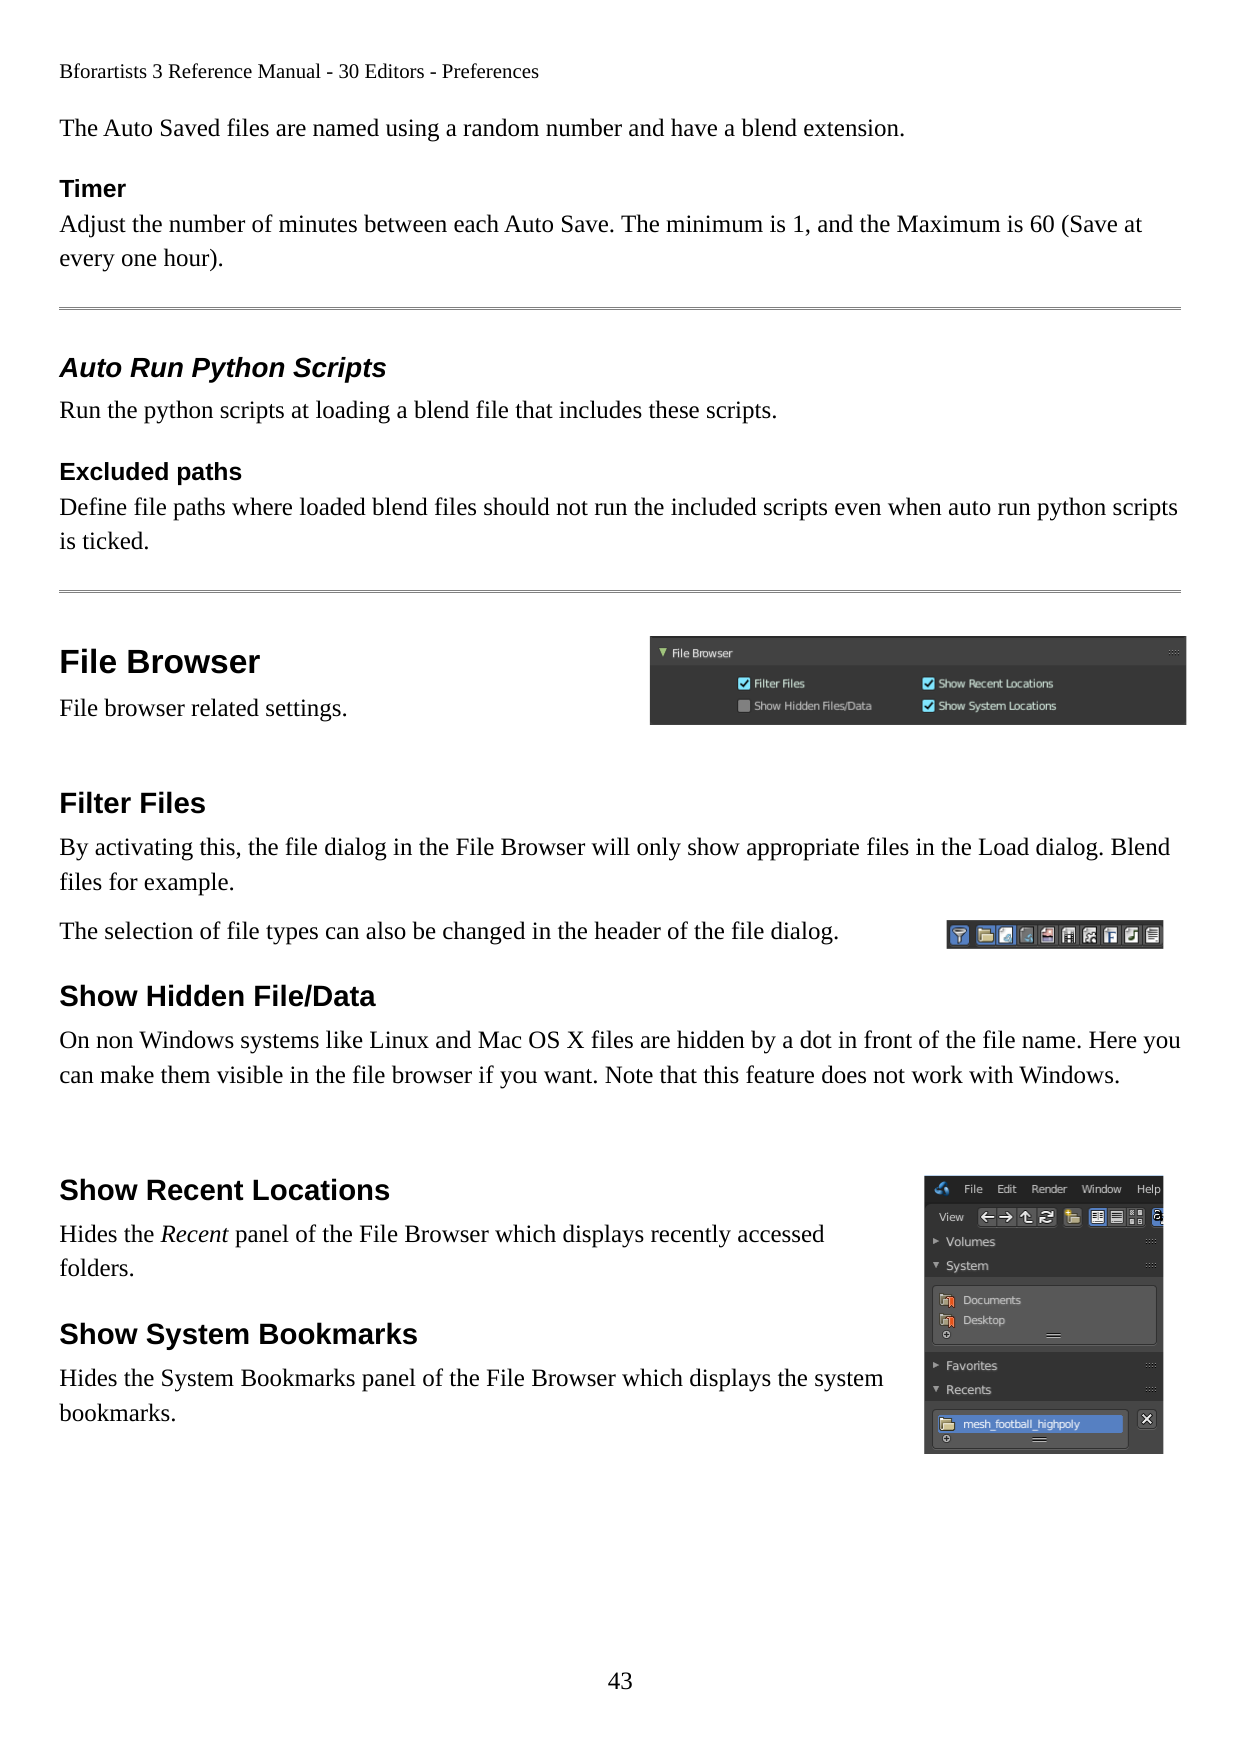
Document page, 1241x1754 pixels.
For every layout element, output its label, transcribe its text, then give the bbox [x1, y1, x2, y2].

text The selection of file types can also be changed in the header of the file dialog. [59, 916, 1181, 944]
text The Auto Saved files are named using a random number and have a blend extension. [59, 113, 1181, 141]
text Hides the System Bookmarks panel of the File Browser which displays the system bookmarks. [59, 1363, 924, 1427]
text Adjust the number of minutes between each Auto Save. The minimum is 1, and the Maximum is 60 (Save at every one hour). [59, 209, 1181, 272]
subtitle [1164, 1317, 1181, 1351]
subtitle Filter Files [59, 786, 1181, 820]
subtitle Show System Bookmarks [59, 1317, 924, 1351]
picture [946, 920, 1164, 949]
text Run the python scripts at loading a blend file that includes these scripts. [59, 396, 1181, 424]
subtitle File Browser [59, 642, 649, 681]
subtitle Show Recent Locations [59, 1173, 1181, 1207]
text By activating this, the file dialog in the File Browser will only show appropriate files in the Load dialog. Blend files for example. [59, 832, 1181, 895]
text File browser related settings. [59, 693, 649, 722]
picture [649, 636, 1187, 725]
text Hides the Recent panel of the File Browser which displays recently accessed folders. [59, 1219, 924, 1282]
subtitle Auto Run Python Scripts [59, 351, 1181, 383]
subtitle Excluded paths [59, 457, 1181, 486]
subtitle Timer [59, 174, 1181, 203]
picture [924, 1175, 1164, 1454]
subtitle Show Hidden File/Data [59, 979, 1181, 1013]
text Define file paths where loaded blend files should not run the included scripts even when auto run python scripts is ticked. [59, 492, 1181, 555]
text On non Windows systems like Linux and Mac OS X files are hidden by a dot in front of the file name. Here you can make them visible in the file browser if you want. Note that this feature does not work with Windows. [59, 1026, 1181, 1089]
